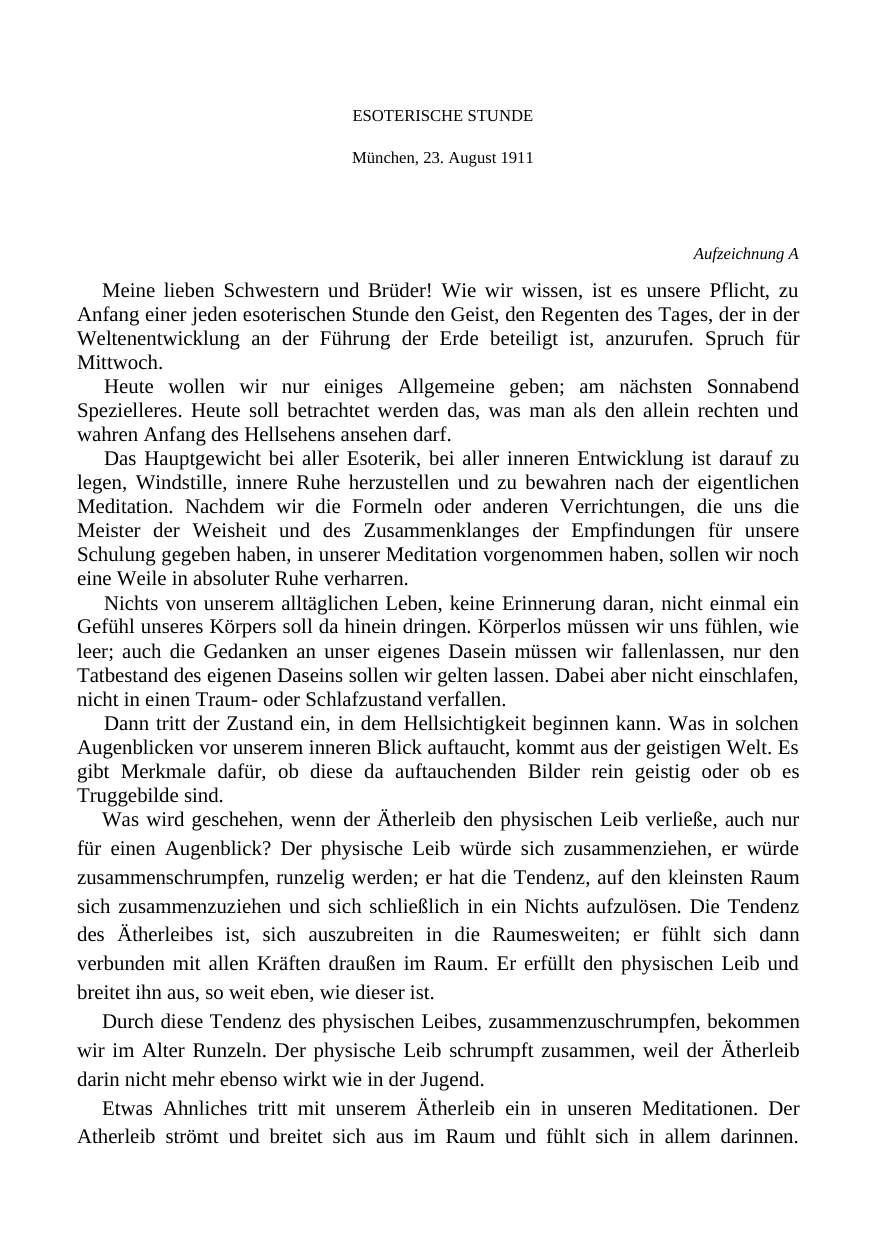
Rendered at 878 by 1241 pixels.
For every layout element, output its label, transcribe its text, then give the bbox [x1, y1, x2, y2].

text ESOTERISCHE STUNDE [252, 106, 634, 125]
text Was wird geschehen, wenn der Ätherleib den physischen Leib verließe, auch nur für einen Augenblick? Der physische Leib würde sich zusammenziehen, er würde zusammenschrumpfen, runzelig werden; er hat die Tendenz, auf den kleinsten Raum sich zusammenzuziehen und sich schließlich in ein Nichts aufzulösen. Die Tendenz des Ätherleibes ist, sich auszubreiten in die Raumesweiten; er fühlt sich dann verbunden mit allen Kräften draußen im Raum. Er erfüllt den physischen Leib und breitet ihn aus, so weit eben, wie dieser ist. [77, 807, 800, 1004]
text München, 23. August 1911 [252, 148, 634, 167]
text Dann tritt der Zustand ein, in dem Hellsichtigkeit beginnen kann. Was in solchen Augenblicken vor unserem inneren Blick auftaucht, kommt aus der geistigen Welt. Es gibt Merkmale dafür, ob diese da auftauchenden Bilder rein geistig oder ob es Truggebilde sind. [77, 711, 800, 807]
text Meine lieben Schwestern und Brüder! Wie wir wissen, ist es unsere Pflicht, zu Anfang einer jeden esoterischen Stunde den Geist, den Regenten des Tages, der in der Weltenentwicklung an der Führung der Erde beteiligt ist, anzurufen. Spruch für Mittwoch. [77, 278, 800, 374]
text Das Hauptgewicht bei aller Esoterik, bei aller inneren Entwicklung ist darauf zu legen, Windstille, innere Ruhe herzustellen und zu bewahren nach der eigentlichen Meditation. Nachdem wir die Formeln oder anderen Verrichtungen, die uns die Meister der Weisheit und des Zusammenklanges der Empfindungen für unsere Schulung gegeben haben, in unserer Meditation vorgenommen haben, sollen wir noch eine Weile in absoluter Ruhe verharren. [77, 446, 800, 590]
text Etwas Ahnliches tritt mit unserem Ätherleib ein in unseren Meditationen. Der Atherleib strömt und breitet sich aus im Raum und fühlt sich in allem darinnen. [77, 1096, 800, 1148]
text Aufzeichnung A [77, 244, 800, 263]
text Heute wollen wir nur einiges Allgemeine geben; am nächsten Sonnabend Spezielleres. Heute soll betrachtet werden das, was man als den allein rechten und wahren Anfang des Hellsehens ansehen darf. [77, 374, 800, 446]
text Nichts von unserem alltäglichen Leben, keine Erinnerung daran, nicht einmal ein Gefühl unseres Körpers soll da hinein dringen. Körperlos müssen wir uns fühlen, wie leer; auch die Gedanken an unser eigenes Dasein müssen wir fallenlassen, nur den Tatbestand des eigenen Daseins sollen wir gelten lassen. Dabei aber nicht einschlafen, nicht in einen Traum- oder Schlafzustand verfallen. [77, 590, 800, 711]
text Durch diese Tendenz des physischen Leibes, zusammenzuschrumpfen, bekommen wir im Alter Runzeln. Der physische Leib schrumpft zusammen, weil der Ätherleib darin nicht mehr ebenso wirkt wie in der Jugend. [77, 1009, 800, 1091]
